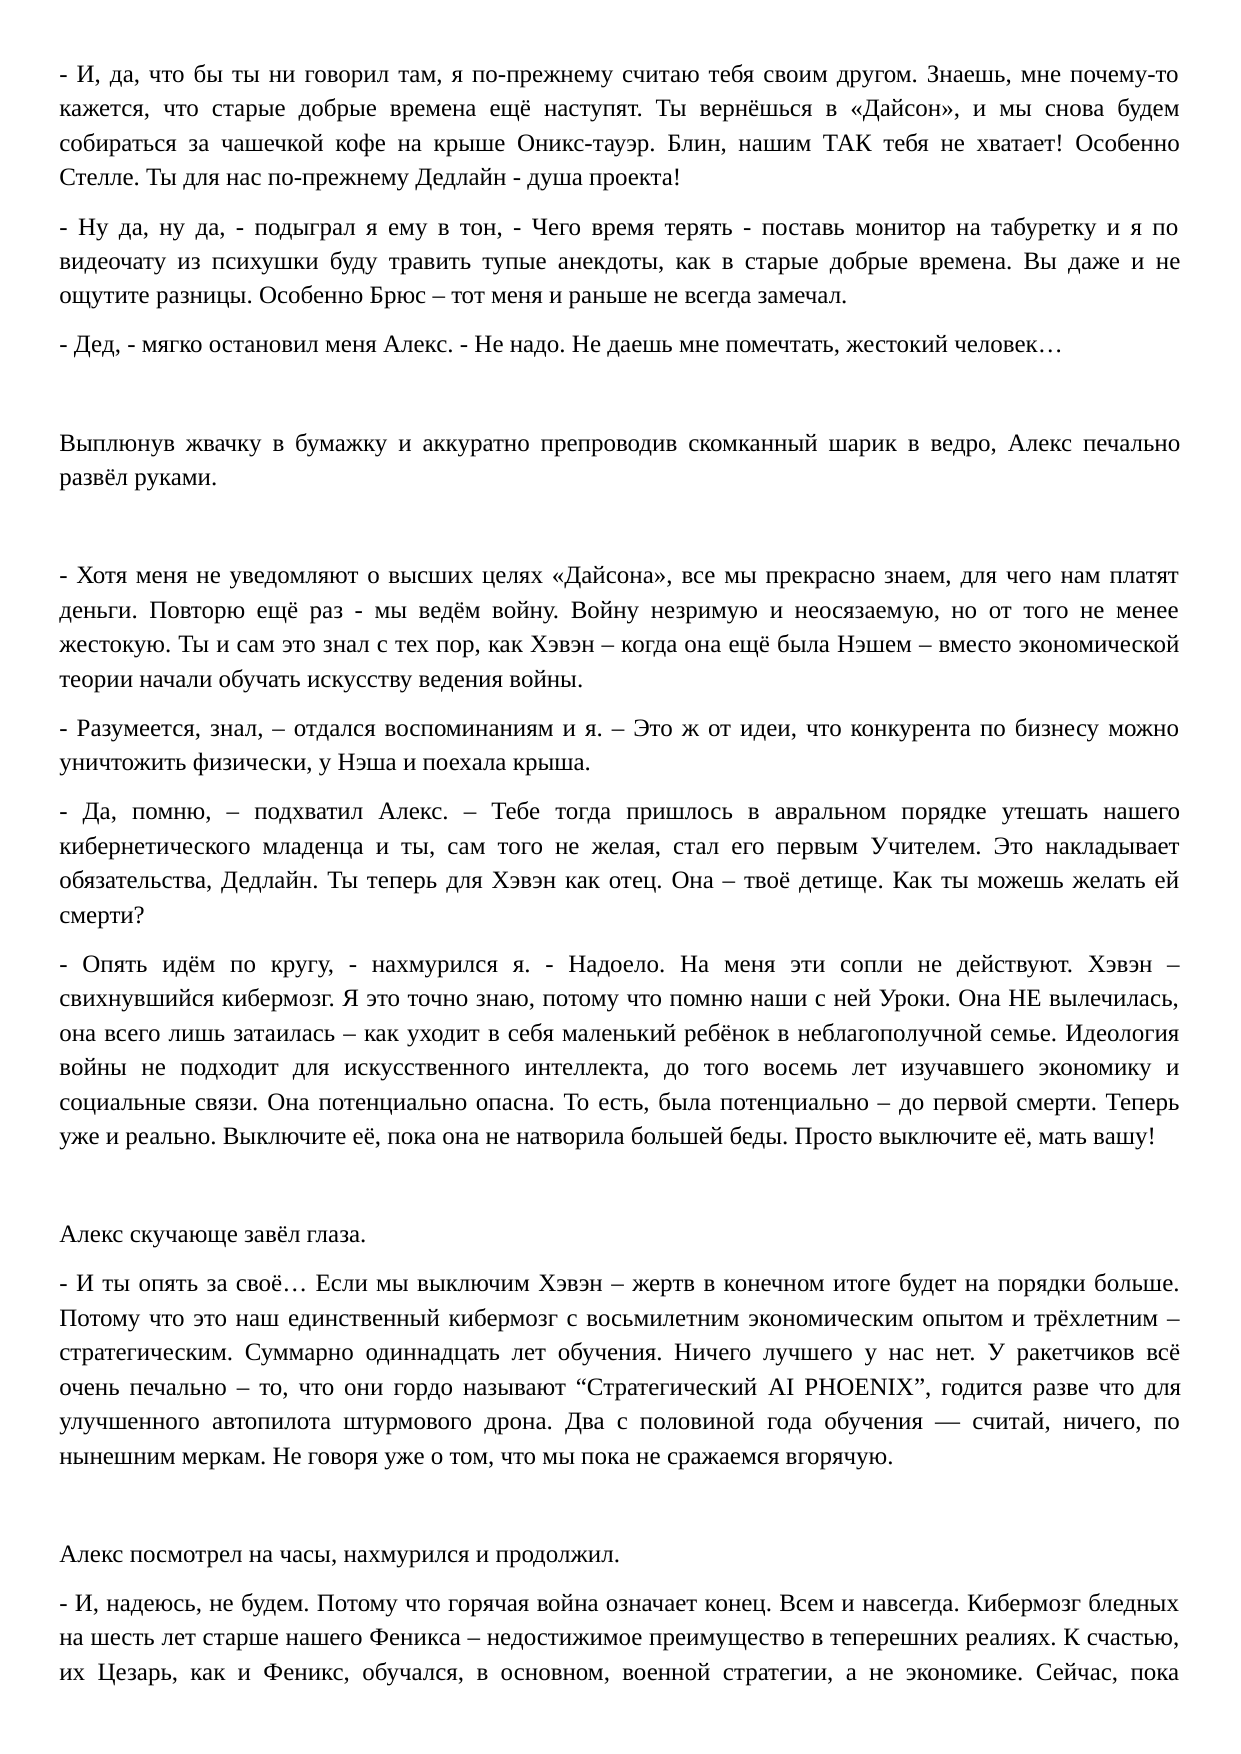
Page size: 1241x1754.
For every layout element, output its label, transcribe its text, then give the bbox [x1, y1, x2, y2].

text - И ты опять за своё… Если мы выключим Хэвэн – жертв в конечном итоге будет на порядки больше. Потому что это наш единственный кибермозг с восьмилетним экономическим опытом и трёхлетним – стратегическим. Суммарно одиннадцать лет обучения. Ничего лучшего у нас нет. У ракетчиков всё очень печально – то, что они гордо называют “Стратегический AI PHOENIX”, годится разве что для улучшенного автопилота штурмового дрона. Два с половиной года обучения — считай, ничего, по нынешним меркам. Не говоря уже о том, что мы пока не сражаемся вгорячую. [59, 1268, 1181, 1469]
text - И, надеюсь, не будем. Потому что горячая война означает конец. Всем и навсегда. Кибермозг бледных на шесть лет старше нашего Феникса – недостижимое преимущество в теперешних реалиях. К счастью, их Цезарь, как и Феникс, обучался, в основном, военной стратегии, а не экономике. Сейчас, пока [59, 1588, 1181, 1686]
text - Дед, - мягко остановил меня Алекс. - Не надо. Не даешь мне помечтать, жестокий человек… [59, 329, 1181, 358]
text - Ну да, ну да, - подыграл я ему в тон, - Чего время терять - поставь монитор на табуретку и я по видеочату из психушки буду травить тупые анекдоты, как в старые добрые времена. Вы даже и не ощутите разницы. Особенно Брюс – тот меня и раньше не всегда замечал. [59, 212, 1181, 309]
text Выплюнув жвачку в бумажку и аккуратно препроводив скомканный шарик в ведро, Алекс печально развёл руками. [59, 428, 1181, 491]
text - И, да, что бы ты ни говорил там, я по-прежнему считаю тебя своим другом. Знаешь, мне почему-то кажется, что старые добрые времена ещё наступят. Ты вернёшься в «Дайсон», и мы снова будем собираться за чашечкой кофе на крыше Оникс-тауэр. Блин, нашим ТАК тебя не хватает! Особенно Стелле. Ты для нас по-прежнему Дедлайн - душа проекта! [59, 59, 1181, 191]
text - Хотя меня не уведомляют о высших целях «Дайсона», все мы прекрасно знаем, для чего нам платят деньги. Повторю ещё раз - мы ведём войну. Войну незримую и неосязаемую, но от того не менее жестокую. Ты и сам это знал с тех пор, как Хэвэн – когда она ещё была Нэшем – вместо экономической теории начали обучать искусству ведения войны. [59, 560, 1181, 692]
text - Да, помню, – подхватил Алекс. – Тебе тогда пришлось в авральном порядке утешать нашего кибернетического младенца и ты, сам того не желая, стал его первым Учителем. Это накладывает обязательства, Дедлайн. Ты теперь для Хэвэн как отец. Она – твоё детище. Как ты можешь желать ей смерти? [59, 796, 1181, 928]
text Алекс посмотрел на часы, нахмурился и продолжил. [59, 1539, 1181, 1568]
text Алекс скучающе завёл глаза. [59, 1219, 1181, 1248]
text - Разумеется, знал, – отдался воспоминаниям и я. – Это ж от идеи, что конкурента по бизнесу можно уничтожить физически, у Нэша и поехала крыша. [59, 713, 1181, 776]
text - Опять идём по кругу, - нахмурился я. - Надоело. На меня эти сопли не действуют. Хэвэн – свихнувшийся кибермозг. Я это точно знаю, потому что помню наши с ней Уроки. Она НЕ вылечилась, она всего лишь затаилась – как уходит в себя маленький ребёнок в неблагополучной семье. Идеология войны не подходит для искусственного интеллекта, до того восемь лет изучавшего экономику и социальные связи. Она потенциально опасна. То есть, была потенциально – до первой смерти. Теперь уже и реально. Выключите её, пока она не натворила большей беды. Просто выключите её, мать вашу! [59, 949, 1181, 1150]
